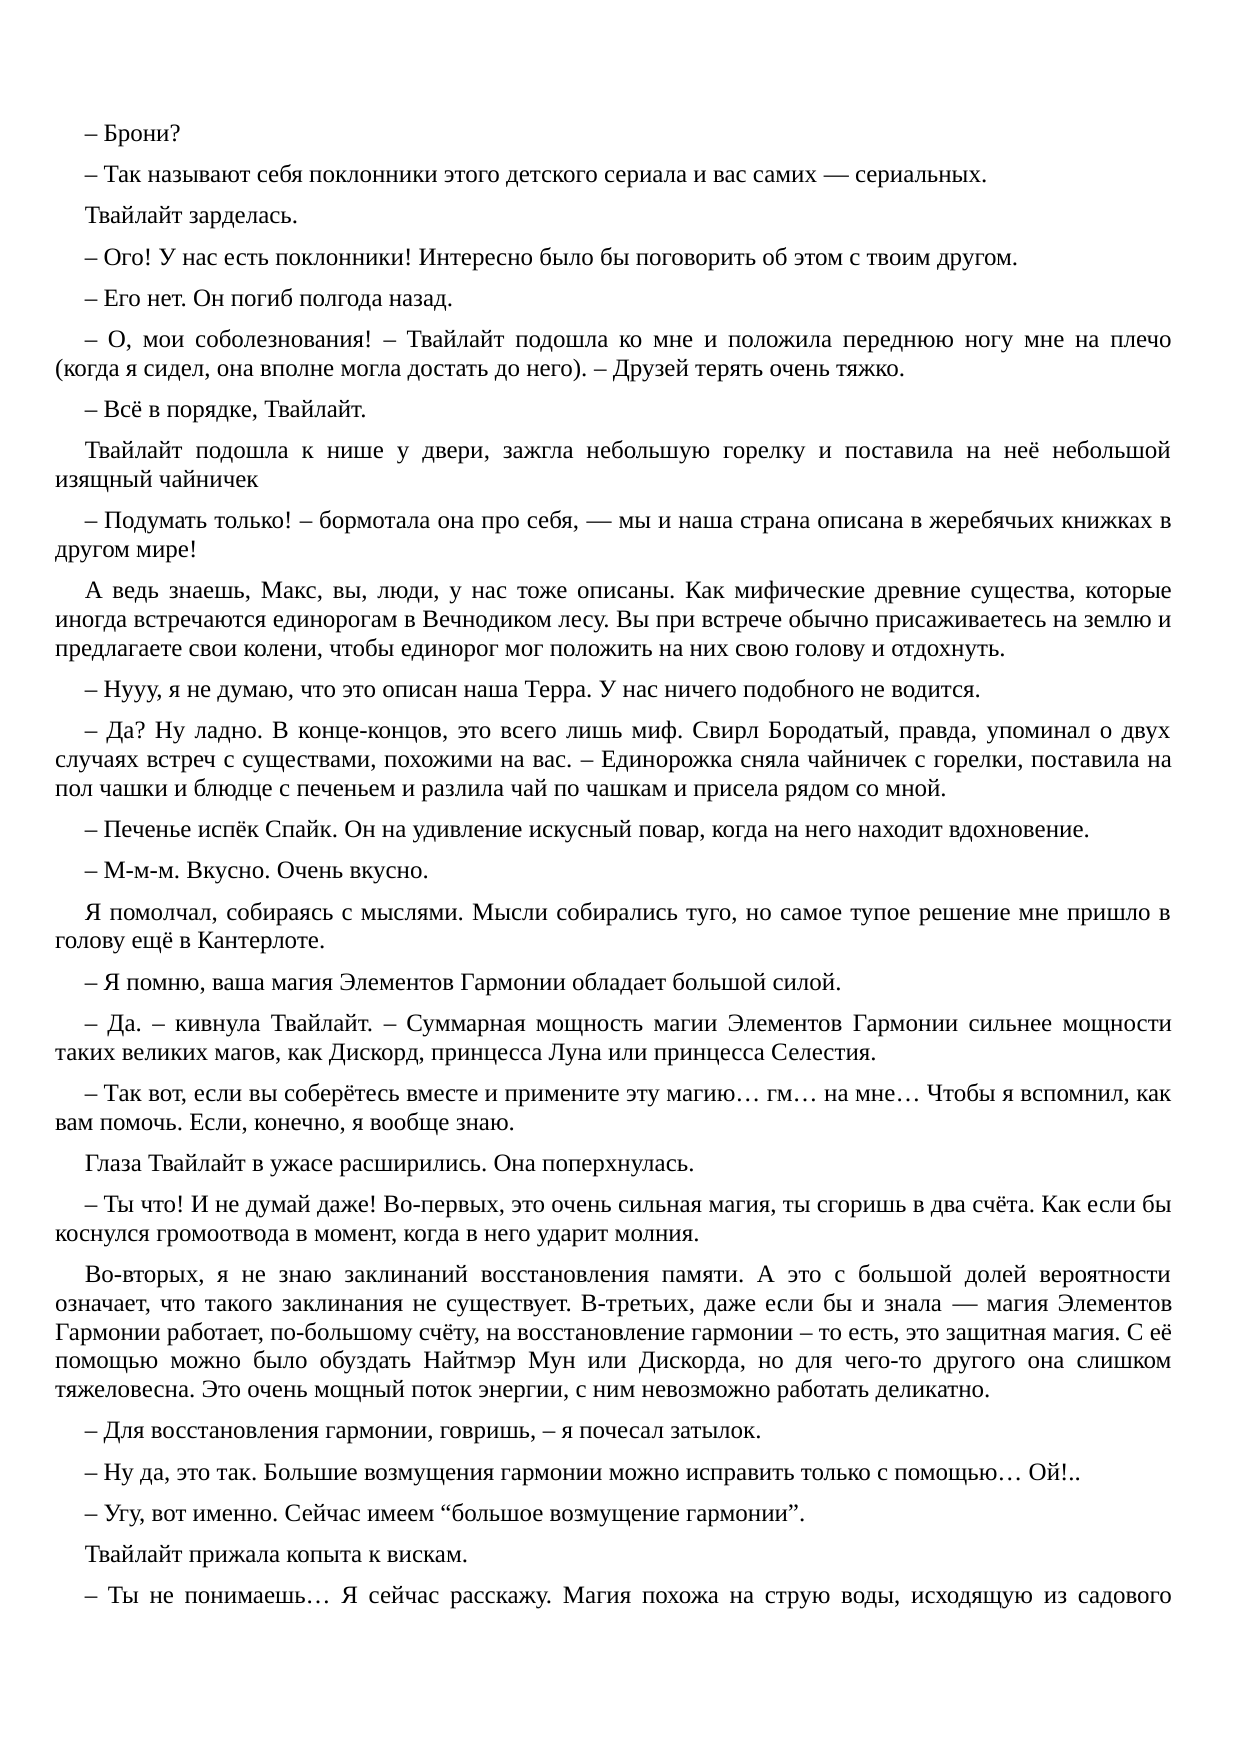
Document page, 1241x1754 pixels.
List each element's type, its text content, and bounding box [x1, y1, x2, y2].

text – Его нет. Он погиб полгода назад. [55, 283, 1172, 312]
text – Да? Ну ладно. В конце-концов, это всего лишь миф. Свирл Бородатый, правда, упоминал о двух случаях встреч с существами, похожими на вас. – Единорожка сняла чайничек с горелки, поставила на пол чашки и блюдце с печеньем и разлила чай по чашкам и присела рядом со мной. [55, 716, 1172, 802]
text Глаза Твайлайт в ужасе расширились. Она поперхнулась. [55, 1148, 1172, 1177]
text – Всё в порядке, Твайлайт. [55, 394, 1172, 423]
text – Так называют себя поклонники этого детского сериала и вас самих — сериальных. [55, 159, 1172, 188]
text – Для восстановления гармонии, говришь, – я почесал затылок. [55, 1416, 1172, 1444]
text Я помолчал, собираясь с мыслями. Мысли собирались туго, но самое тупое решение мне пришло в голову ещё в Кантерлоте. [55, 897, 1172, 954]
text – Нууу, я не думаю, что это описан наша Терра. У нас ничего подобного не водится. [55, 674, 1172, 703]
text – Ты что! И не думай даже! Во-первых, это очень сильная магия, ты сгоришь в два счёта. Как если бы коснулся громоотвода в момент, когда в него ударит молния. [55, 1189, 1172, 1247]
text – Брони? [55, 118, 1172, 147]
text – Ого! У нас есть поклонники! Интересно было бы поговорить об этом с твоим другом. [55, 242, 1172, 271]
text – Подумать только! – бормотала она про себя, — мы и наша страна описана в жеребячьих книжках в другом мире! [55, 506, 1172, 563]
text – М-м-м. Вкусно. Очень вкусно. [55, 856, 1172, 884]
text – Так вот, если вы соберётесь вместе и примените эту магию… гм… на мне… Чтобы я вспомнил, как вам помочь. Если, конечно, я вообще знаю. [55, 1078, 1172, 1136]
text – Да. – кивнула Твайлайт. – Суммарная мощность магии Элементов Гармонии сильнее мощности таких великих магов, как Дискорд, принцесса Луна или принцесса Селестия. [55, 1008, 1172, 1066]
text Твайлайт зарделась. [55, 201, 1172, 229]
text Во-вторых, я не знаю заклинаний восстановления памяти. А это с большой долей вероятности означает, что такого заклинания не существует. В-третьих, даже если бы и знала — магия Элементов Гармонии работает, по-большому счёту, на восстановление гармонии – то есть, это защитная магия. С её помощью можно было обуздать Найтмэр Мун или Дискорда, но для чего-то другого она слишком тяжеловесна. Это очень мощный поток энергии, с ним невозможно работать деликатно. [55, 1259, 1172, 1403]
text – Я помню, ваша магия Элементов Гармонии обладает большой силой. [55, 967, 1172, 996]
text Твайлайт прижала копыта к вискам. [55, 1539, 1172, 1568]
text – Печенье испёк Спайк. Он на удивление искусный повар, когда на него находит вдохновение. [55, 814, 1172, 843]
text – О, мои соболезнования! – Твайлайт подошла ко мне и положила переднюю ногу мне на плечо (когда я сидел, она вполне могла достать до него). – Друзей терять очень тяжко. [55, 324, 1172, 382]
text – Ты не понимаешь… Я сейчас расскажу. Магия похожа на струю воды, исходящую из садового [55, 1581, 1172, 1609]
text – Ну да, это так. Большие возмущения гармонии можно исправить только с помощью… Ой!.. [55, 1457, 1172, 1486]
text Твайлайт подошла к нише у двери, зажгла небольшую горелку и поставила на неё небольшой изящный чайничек [55, 436, 1172, 493]
text А ведь знаешь, Макс, вы, люди, у нас тоже описаны. Как мифические древние существа, которые иногда встречаются единорогам в Вечнодиком лесу. Вы при встрече обычно присаживаетесь на землю и предлагаете свои колени, чтобы единорог мог положить на них свою голову и отдохнуть. [55, 576, 1172, 662]
text – Угу, вот именно. Сейчас имеем “большое возмущение гармонии”. [55, 1498, 1172, 1527]
